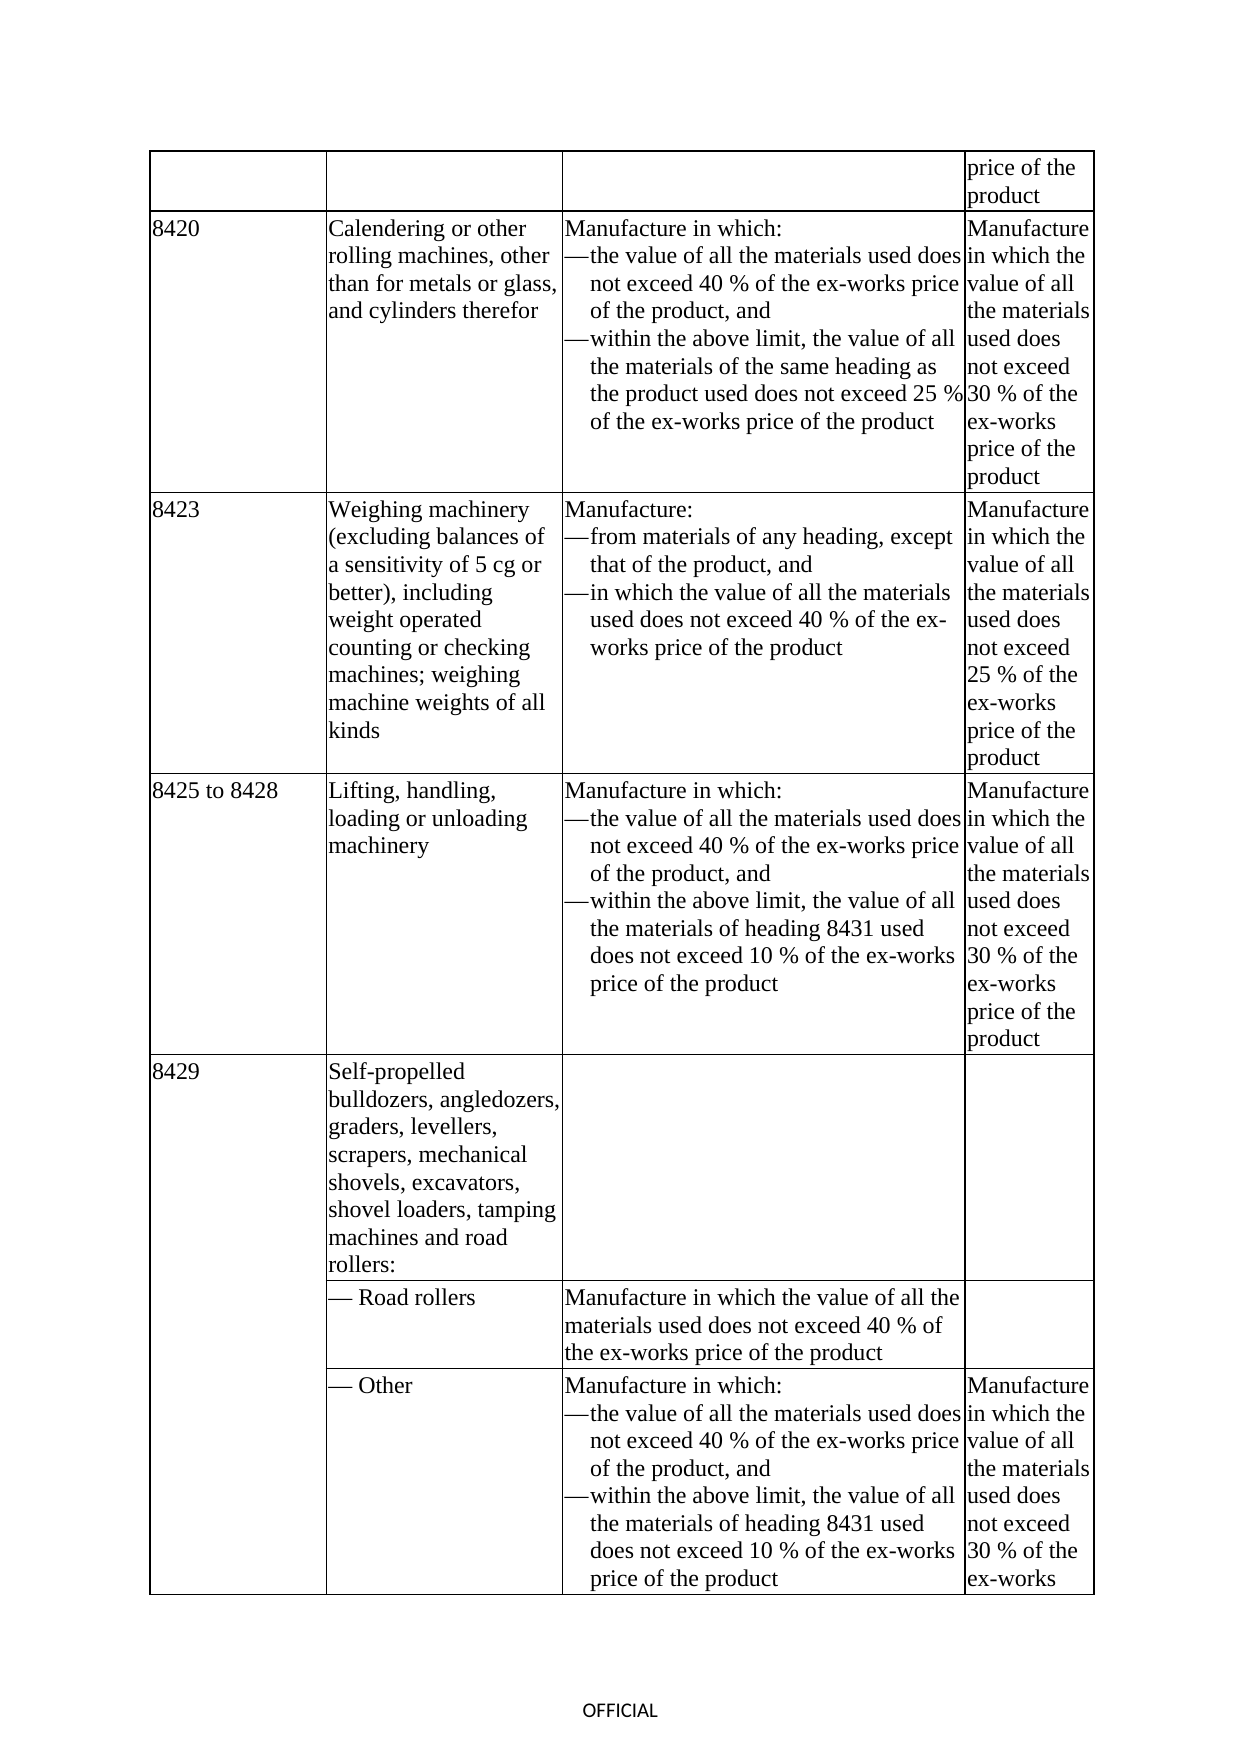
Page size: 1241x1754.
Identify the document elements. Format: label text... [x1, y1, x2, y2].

table_cell Weighing machinery (excluding balances of a sensitivity of 5 cg or better), including weight operated counting or checking machines; weighing machine weights of all kinds [327, 493, 562, 773]
table_header — [564, 324, 590, 434]
table_header the value of all the materials used does not exceed 40 % of the ex-works price of the product, and [590, 241, 963, 324]
table_header the value of all the materials used does not exceed 40 % of the ex-works price of the product, and [590, 1399, 963, 1481]
table_header the value of all the materials used does not exceed 40 % of the ex-works price of the product, and [590, 804, 963, 886]
table_cell [327, 152, 562, 210]
table_header within the above limit, the value of all the materials of heading 8431 used does not exceed 10 % of the ex-works price of the product [590, 886, 963, 997]
table_cell — Other [327, 1369, 562, 1594]
table_header from materials of any heading, except that of the product, and [590, 523, 963, 578]
table_header within the above limit, the value of all the materials of the same heading as the product used does not exceed 25 % of the ex-works price of the product [590, 324, 963, 434]
table_cell price of the product [966, 152, 1093, 210]
table_header — [564, 886, 590, 997]
table_cell 8425 to 8428 [151, 774, 326, 1054]
table_cell — Road rollers [327, 1281, 562, 1368]
table_cell Manufacture: [563, 493, 964, 773]
table_cell 8420 [151, 212, 326, 491]
table_header — [564, 1399, 590, 1481]
table_header — [564, 804, 590, 886]
table_header — [564, 1481, 590, 1592]
table_header — [564, 578, 590, 660]
table_header in which the value of all the materials used does not exceed 40 % of the ex-works price of the product [590, 578, 963, 660]
table_cell Manufacture in which the value of all the materials used does not exceed 25 % of the ex-works price of the product [966, 493, 1093, 773]
table_cell Manufacture in which the value of all the materials used does not exceed 30 % of the ex-works price of the product [966, 212, 1093, 491]
table_cell Lifting, handling, loading or unloading machinery [327, 774, 562, 1054]
table_cell 8423 [151, 493, 326, 773]
table_cell [563, 152, 964, 210]
table_cell Calendering or other rolling machines, other than for metals or glass, and cylinders therefor [327, 212, 562, 491]
table_cell 8429 [151, 1055, 326, 1594]
table_cell [151, 152, 326, 210]
table_cell [966, 1055, 1093, 1280]
table_cell Self-propelled bulldozers, angledozers, graders, levellers, scrapers, mechanical shovels, excavators, shovel loaders, tamping machines and road rollers: [327, 1055, 562, 1280]
table_header — [564, 241, 590, 324]
table_cell Manufacture in which the value of all the materials used does not exceed 30 % of the ex-works [966, 1369, 1093, 1594]
table_header within the above limit, the value of all the materials of heading 8431 used does not exceed 10 % of the ex-works price of the product [590, 1481, 963, 1592]
table_cell Manufacture in which: [563, 1369, 964, 1594]
table_cell Manufacture in which: [563, 212, 964, 491]
table_cell [563, 1055, 964, 1280]
table_cell Manufacture in which: [563, 774, 964, 1054]
table_cell [966, 1281, 1093, 1368]
table_cell Manufacture in which the value of all the materials used does not exceed 30 % of the ex-works price of the product [966, 774, 1093, 1054]
table_cell Manufacture in which the value of all the materials used does not exceed 40 % of the ex-works price of the product [563, 1281, 964, 1368]
table_header — [564, 523, 590, 578]
